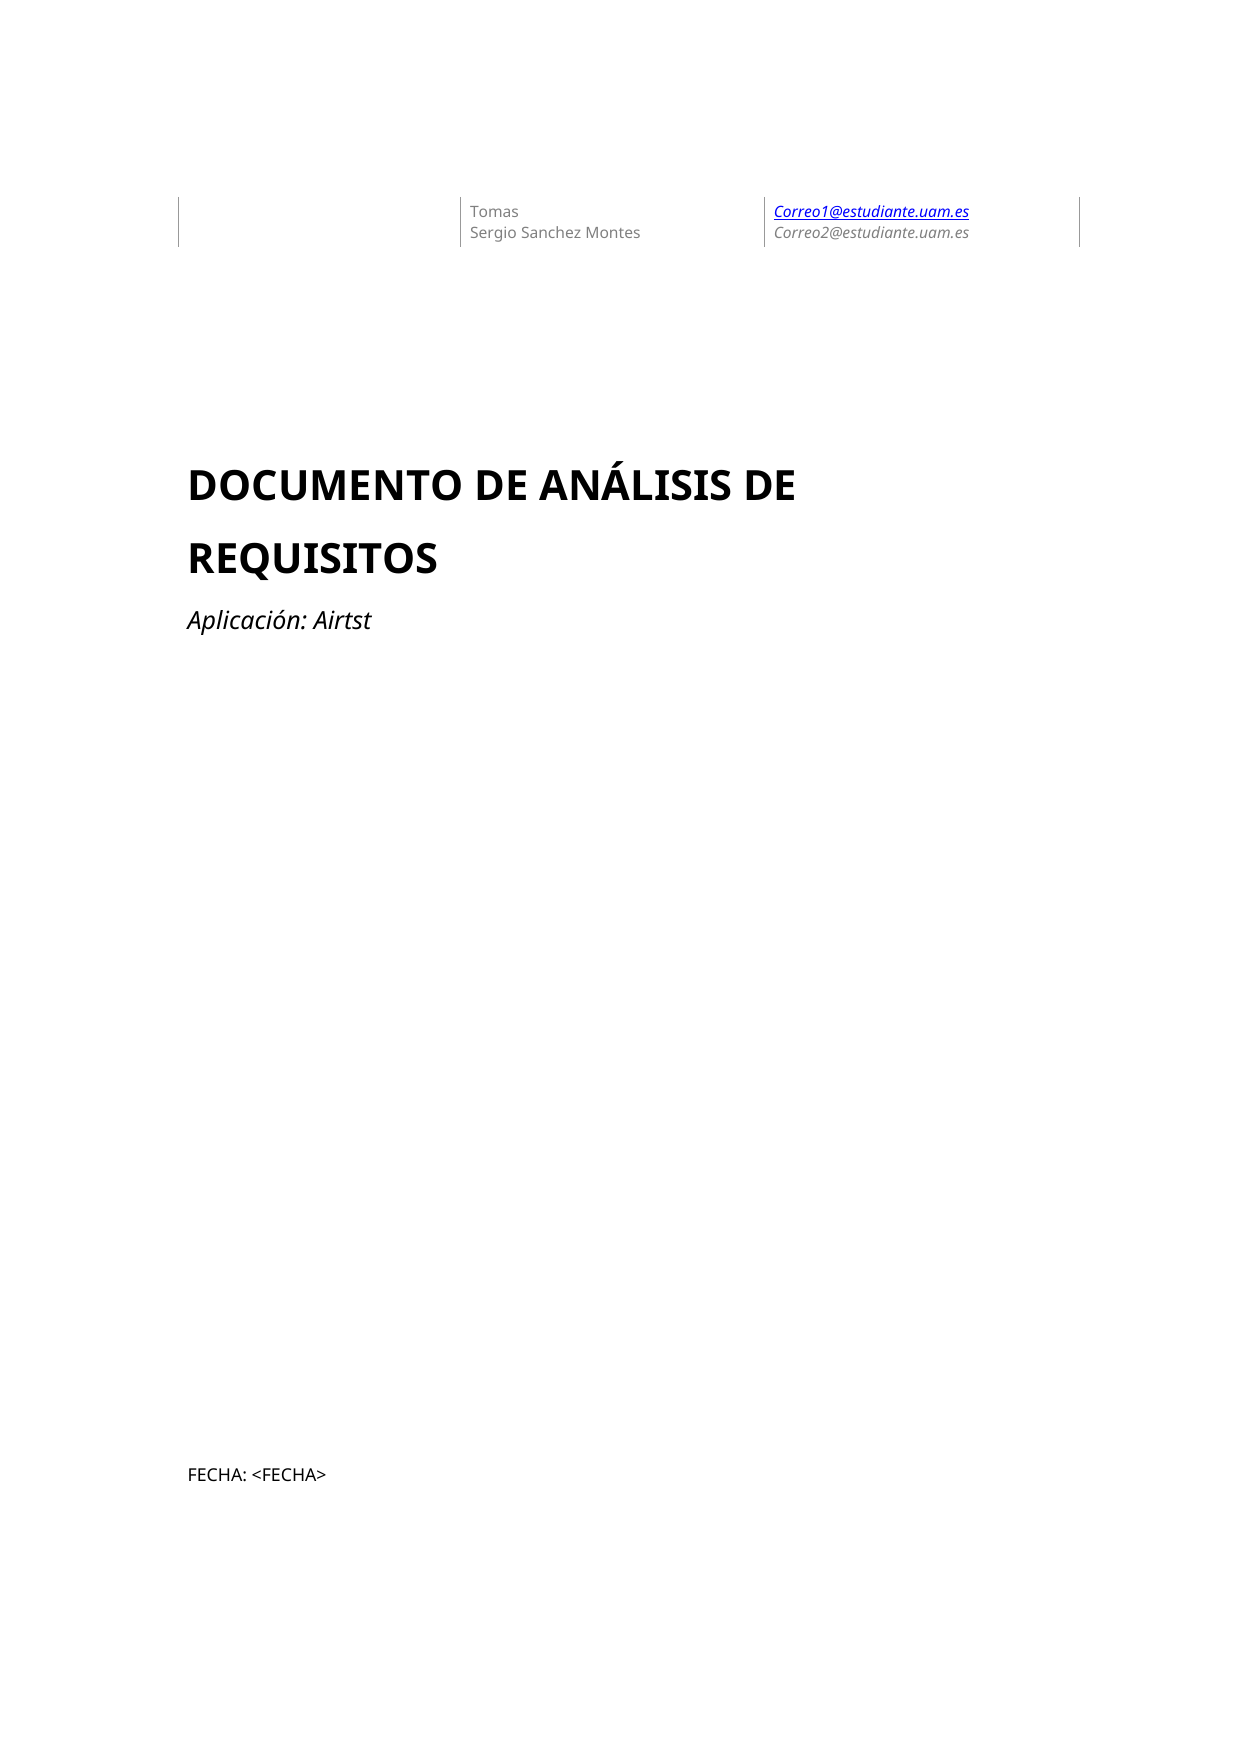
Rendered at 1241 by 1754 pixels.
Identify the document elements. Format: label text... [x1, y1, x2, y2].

subtitle DOCUMENTO DE ANÁLISIS DE REQUISITOS [187, 456, 1053, 586]
table_header Tomas Sergio Sanchez Montes [461, 197, 764, 247]
table_header [179, 197, 460, 247]
table_header Correo1@estudiante.uam.es Correo2@estudiante.uam.es [765, 197, 1079, 247]
text FECHA: <FECHA> [187, 1462, 1053, 1487]
subtitle Aplicación: Airtst [187, 603, 1053, 637]
